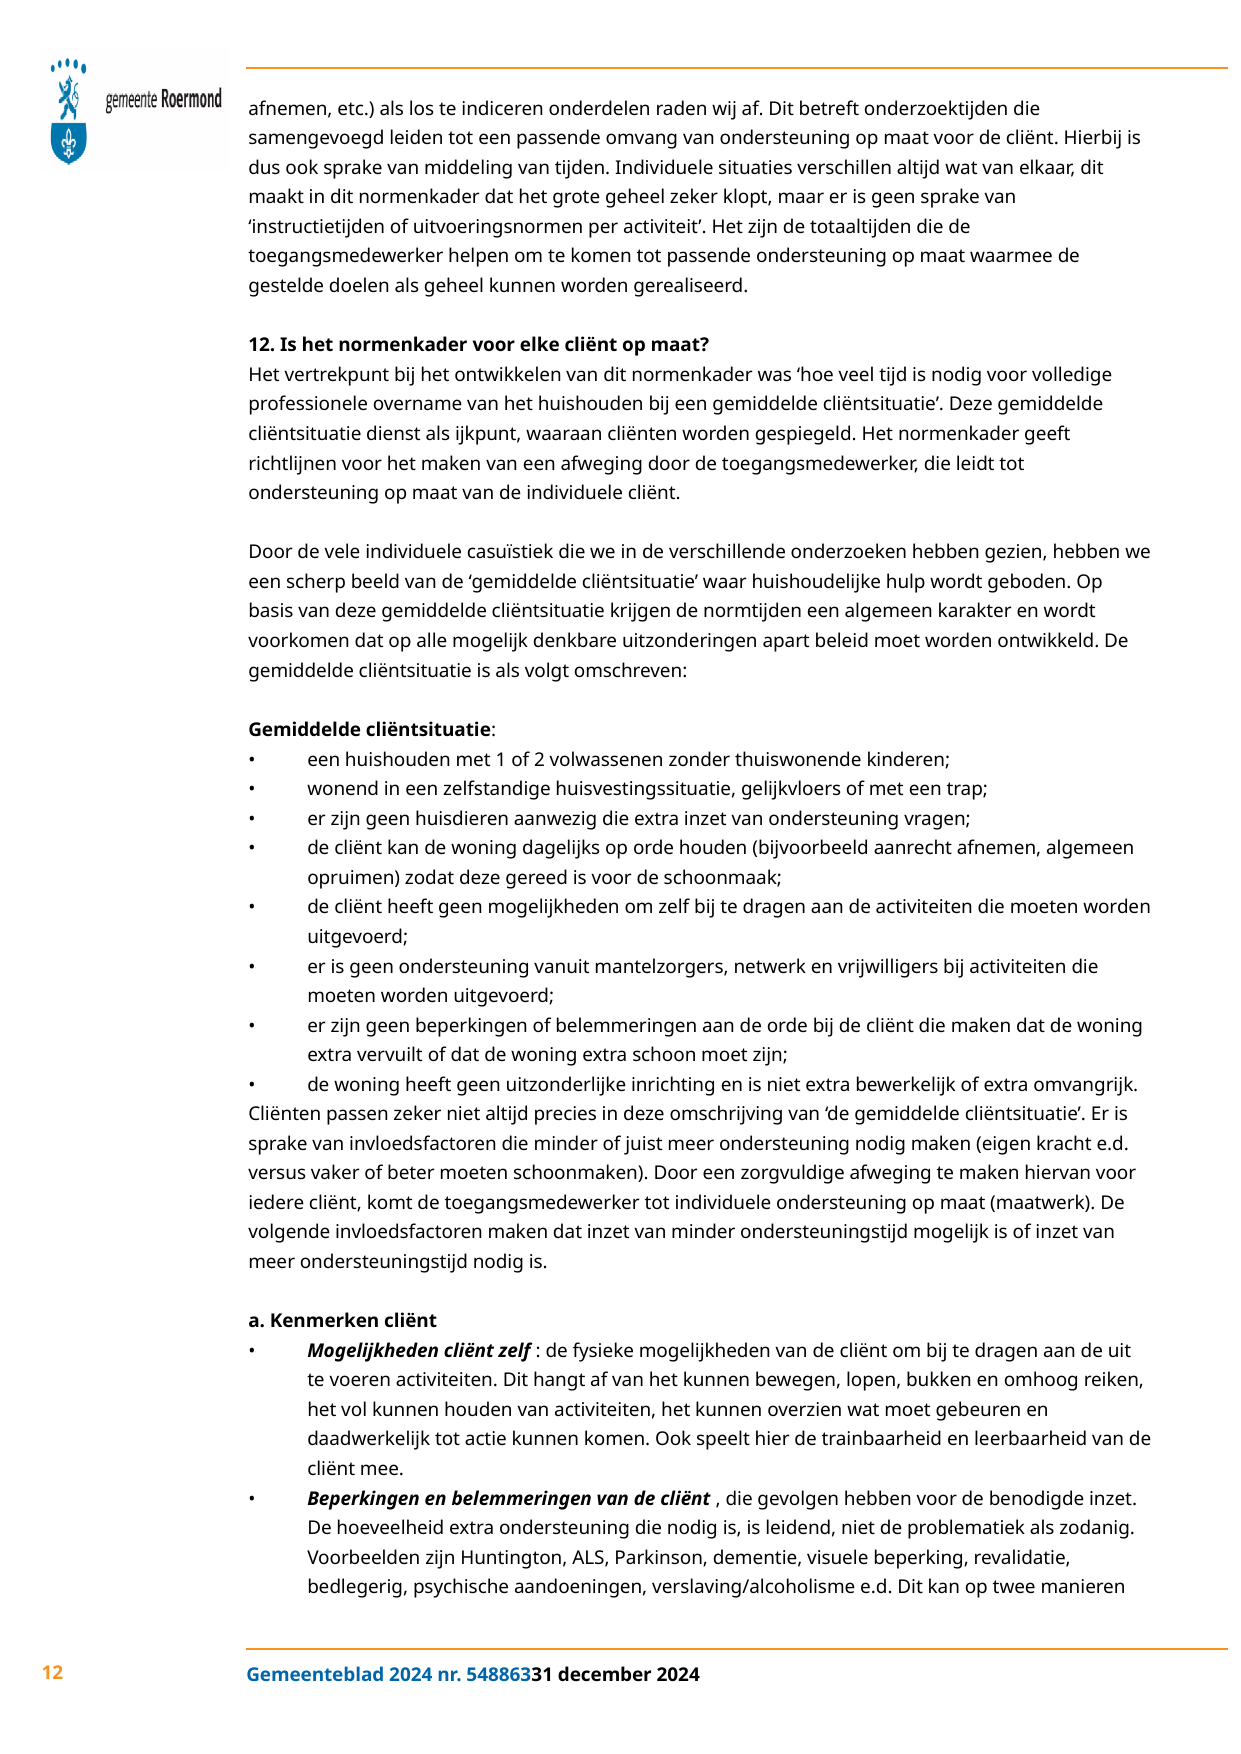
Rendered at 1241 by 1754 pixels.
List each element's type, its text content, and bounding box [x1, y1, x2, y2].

list Mogelijkheden cliënt zelf : de fysieke mogelijkheden van de cliënt om bij te dragen aan de uit te voeren activiteiten. Dit hangt af van het kunnen bewegen, lopen, bukken en omhoog reiken, het vol kunnen houden van activiteiten, het kunnen overzien wat moet gebeuren en daadwerkelijk tot actie kunnen komen. Ook speelt hier de trainbaarheid en leerbaarheid van de cliënt mee. [248, 1337, 1152, 1481]
table_header Gemiddelde cliëntsituatie: een huishouden met 1 of 2 volwassenen zonder thuiswonende kinderen; wonend in een zelfstandige huisvestingssituatie, gelijkvloers of met een trap; er zijn geen huisdieren aanwezig die extra inzet van ondersteuning vragen; de cliënt kan de woning dagelijks op orde houden (bijvoorbeeld aanrecht afnemen, algemeen opruimen) zodat deze gereed is voor de schoonmaak; de cliënt heeft geen mogelijkheden om zelf bij te dragen aan de activiteiten die moeten worden uitgevoerd; er is geen ondersteuning vanuit mantelzorgers, netwerk en vrijwilligers bij activiteiten die moeten worden uitgevoerd; er zijn geen beperkingen of belemmeringen aan de orde bij de cliënt die maken dat de woning extra vervuilt of dat de woning extra schoon moet zijn; de woning heeft geen uitzonderlijke inrichting en is niet extra bewerkelijk of extra omvangrijk. [248, 716, 1152, 1097]
picture [41, 47, 231, 172]
text Het vertrekpunt bij het ontwikkelen van dit normenkader was ‘hoe veel tijd is nodig voor volledige professionele overname van het huishouden bij een gemiddelde cliëntsituatie’. Deze gemiddelde cliëntsituatie dienst als ijkpunt, waaraan cliënten worden gespiegeld. Het normenkader geeft richtlijnen voor het maken van een afweging door de toegangsmedewerker, die leidt tot ondersteuning op maat van de individuele cliënt. [248, 361, 1152, 505]
text Door de vele individuele casuïstiek die we in de verschillende onderzoeken hebben gezien, hebben we een scherp beeld van de ‘gemiddelde cliëntsituatie’ waar huishoudelijke hulp wordt geboden. Op basis van deze gemiddelde cliëntsituatie krijgen de normtijden een algemeen karakter en wordt voorkomen dat op alle mogelijk denkbare uitzonderingen apart beleid moet worden ontwikkeld. De gemiddelde cliëntsituatie is als volgt omschreven: [248, 538, 1152, 683]
text 12. Is het normenkader voor elke cliënt op maat? [248, 331, 1152, 357]
list Beperkingen en belemmeringen van de cliënt , die gevolgen hebben voor de benodigde inzet. De hoeveelheid extra ondersteuning die nodig is, is leidend, niet de problematiek als zodanig. Voorbeelden zijn Huntington, ALS, Parkinson, dementie, visuele beperking, revalidatie, bedlegerig, psychische aandoeningen, verslaving/alcoholisme e.d. Dit kan op twee manieren [248, 1485, 1152, 1599]
text afnemen, etc.) als los te indiceren onderdelen raden wij af. Dit betreft onderzoektijden die samengevoegd leiden tot een passende omvang van ondersteuning op maat voor de cliënt. Hierbij is dus ook sprake van middeling van tijden. Individuele situaties verschillen altijd wat van elkaar, dit maakt in dit normenkader dat het grote geheel zeker klopt, maar er is geen sprake van ‘instructietijden of uitvoeringsnormen per activiteit’. Het zijn de totaaltijden die de toegangsmedewerker helpen om te komen tot passende ondersteuning op maat waarmee de gestelde doelen als geheel kunnen worden gerealiseerd. [248, 95, 1152, 298]
text Cliënten passen zeker niet altijd precies in deze omschrijving van ‘de gemiddelde cliëntsituatie’. Er is sprake van invloedsfactoren die minder of juist meer ondersteuning nodig maken (eigen kracht e.d. versus vaker of beter moeten schoonmaken). Door een zorgvuldige afweging te maken hiervan voor iedere cliënt, komt de toegangsmedewerker tot individuele ondersteuning op maat (maatwerk). De volgende invloedsfactoren maken dat inzet van minder ondersteuningstijd mogelijk is of inzet van meer ondersteuningstijd nodig is. [248, 1100, 1152, 1274]
text a. Kenmerken cliënt [248, 1307, 1152, 1333]
